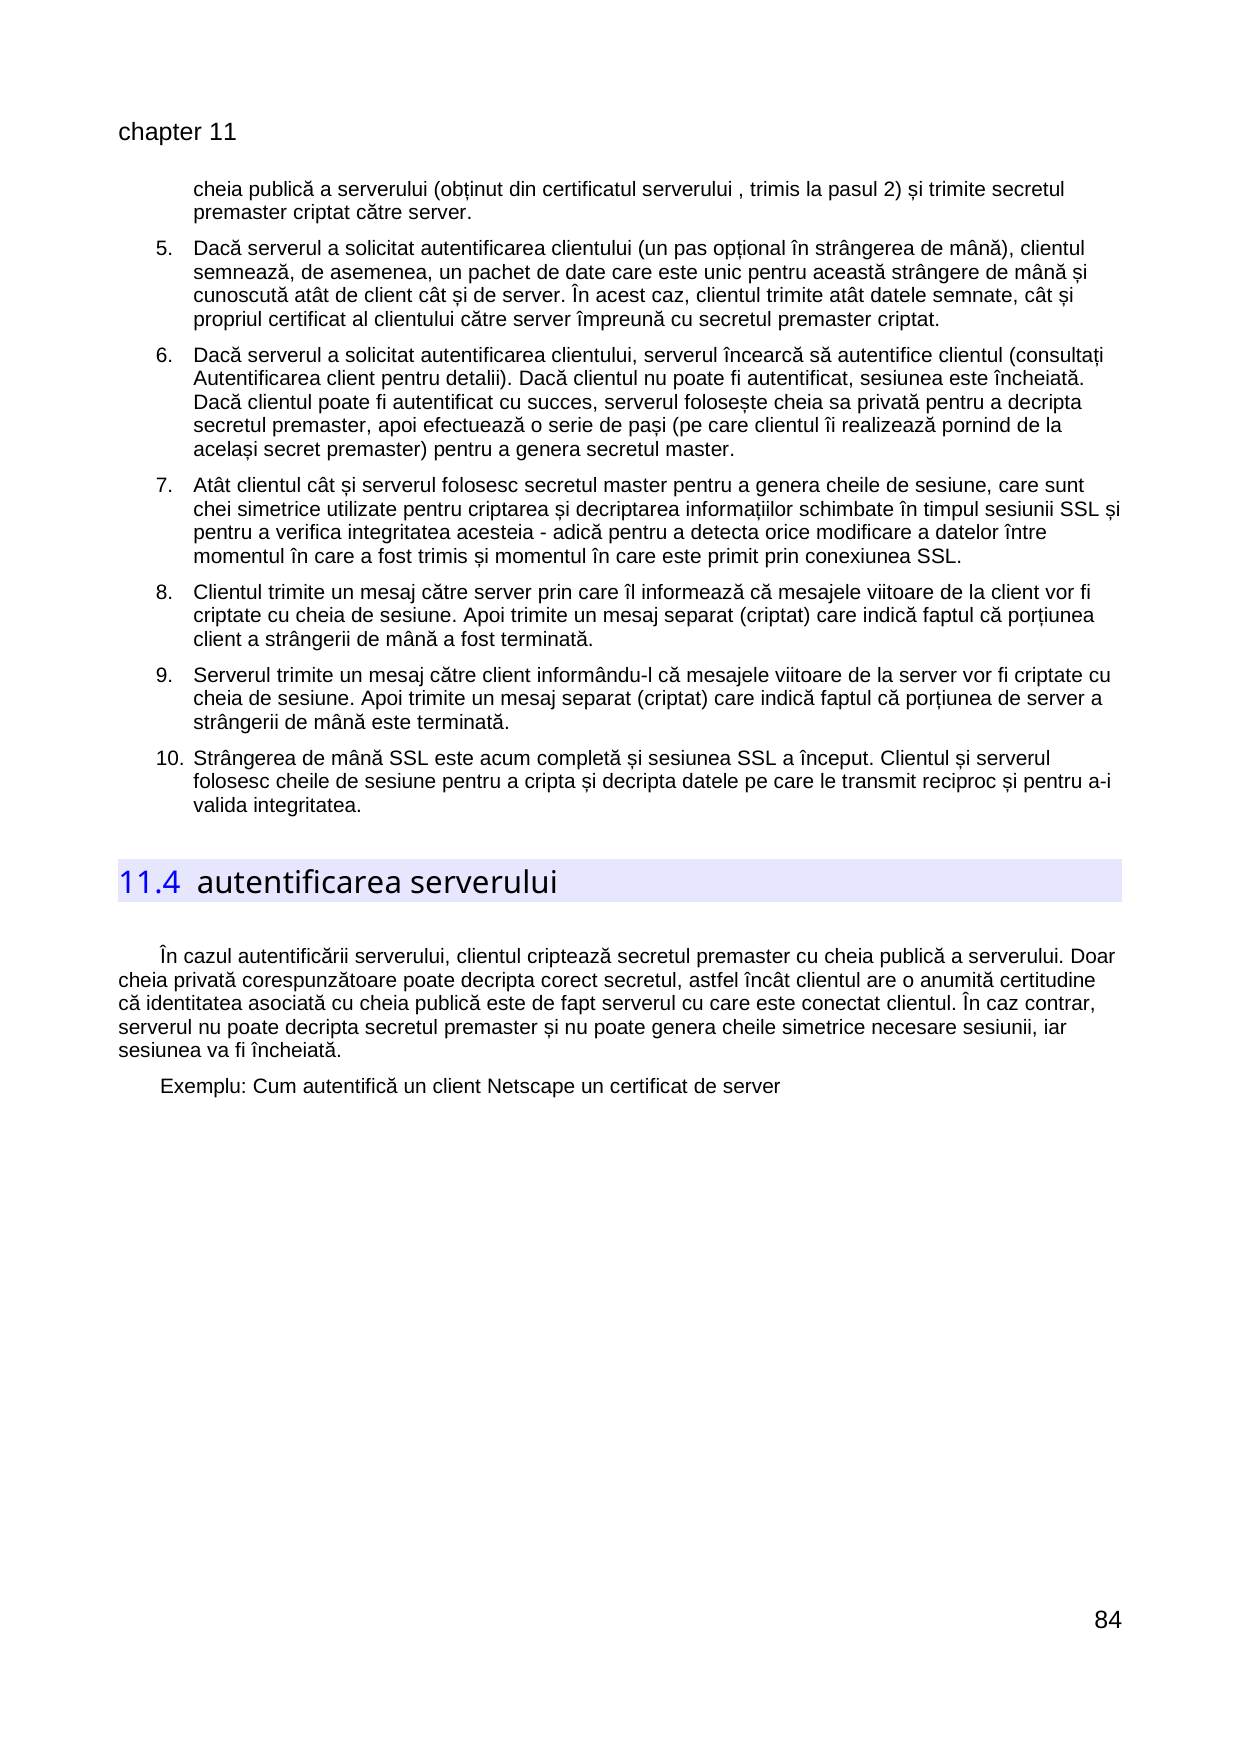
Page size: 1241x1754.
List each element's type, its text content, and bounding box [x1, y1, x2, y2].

list cheia publică a serverului (obținut din certificatul serverului , trimis la pasul 2) și trimite secretul premaster criptat către server. [156, 177, 1122, 224]
list Dacă serverul a solicitat autentificarea clientului, serverul încearcă să autentifice clientul (consultați Autentificarea client pentru detalii). Dacă clientul nu poate fi autentificat, sesiunea este încheiată. Dacă clientul poate fi autentificat cu succes, serverul folosește cheia sa privată pentru a decripta secretul premaster, apoi efectuează o serie de pași (pe care clientul îi realizează pornind de la același secret premaster) pentru a genera secretul master. [156, 343, 1122, 461]
text Exemplu: Cum autentifică un client Netscape un certificat de server [118, 1075, 1122, 1098]
subtitle autentificarea serverului [118, 859, 1122, 902]
list Dacă serverul a solicitat autentificarea clientului (un pas opțional în strângerea de mână), clientul semnează, de asemenea, un pachet de date care este unic pentru această strângere de mână și cunoscută atât de client cât și de server. În acest caz, clientul trimite atât datele semnate, cât și propriul certificat al clientului către server împreună cu secretul premaster criptat. [156, 237, 1122, 331]
list Clientul trimite un mesaj către server prin care îl informează că mesajele viitoare de la client vor fi criptate cu cheia de sesiune. Apoi trimite un mesaj separat (criptat) care indică faptul că porțiunea client a strângerii de mână a fost terminată. [156, 580, 1122, 651]
list Strângerea de mână SSL este acum completă și sesiunea SSL a început. Clientul și serverul folosesc cheile de sesiune pentru a cripta și decripta datele pe care le transmit reciproc și pentru a-i valida integritatea. [156, 746, 1122, 817]
list Serverul trimite un mesaj către client informându-l că mesajele viitoare de la server vor fi criptate cu cheia de sesiune. Apoi trimite un mesaj separat (criptat) care indică faptul că porțiunea de server a strângerii de mână este terminată. [156, 663, 1122, 734]
text În cazul autentificării serverului, clientul criptează secretul premaster cu cheia publică a serverului. Doar cheia privată corespunzătoare poate decripta corect secretul, astfel încât clientul are o anumită certitudine că identitatea asociată cu cheia publică este de fapt serverul cu care este conectat clientul. În caz contrar, serverul nu poate decripta secretul premaster și nu poate genera cheile simetrice necesare sesiunii, iar sesiunea va fi încheiată. [118, 944, 1122, 1062]
list Atât clientul cât și serverul folosesc secretul master pentru a genera cheile de sesiune, care sunt chei simetrice utilizate pentru criptarea și decriptarea informațiilor schimbate în timpul sesiunii SSL și pentru a verifica integritatea acesteia - adică pentru a detecta orice modificare a datelor între momentul în care a fost trimis și momentul în care este primit prin conexiunea SSL. [156, 473, 1122, 568]
